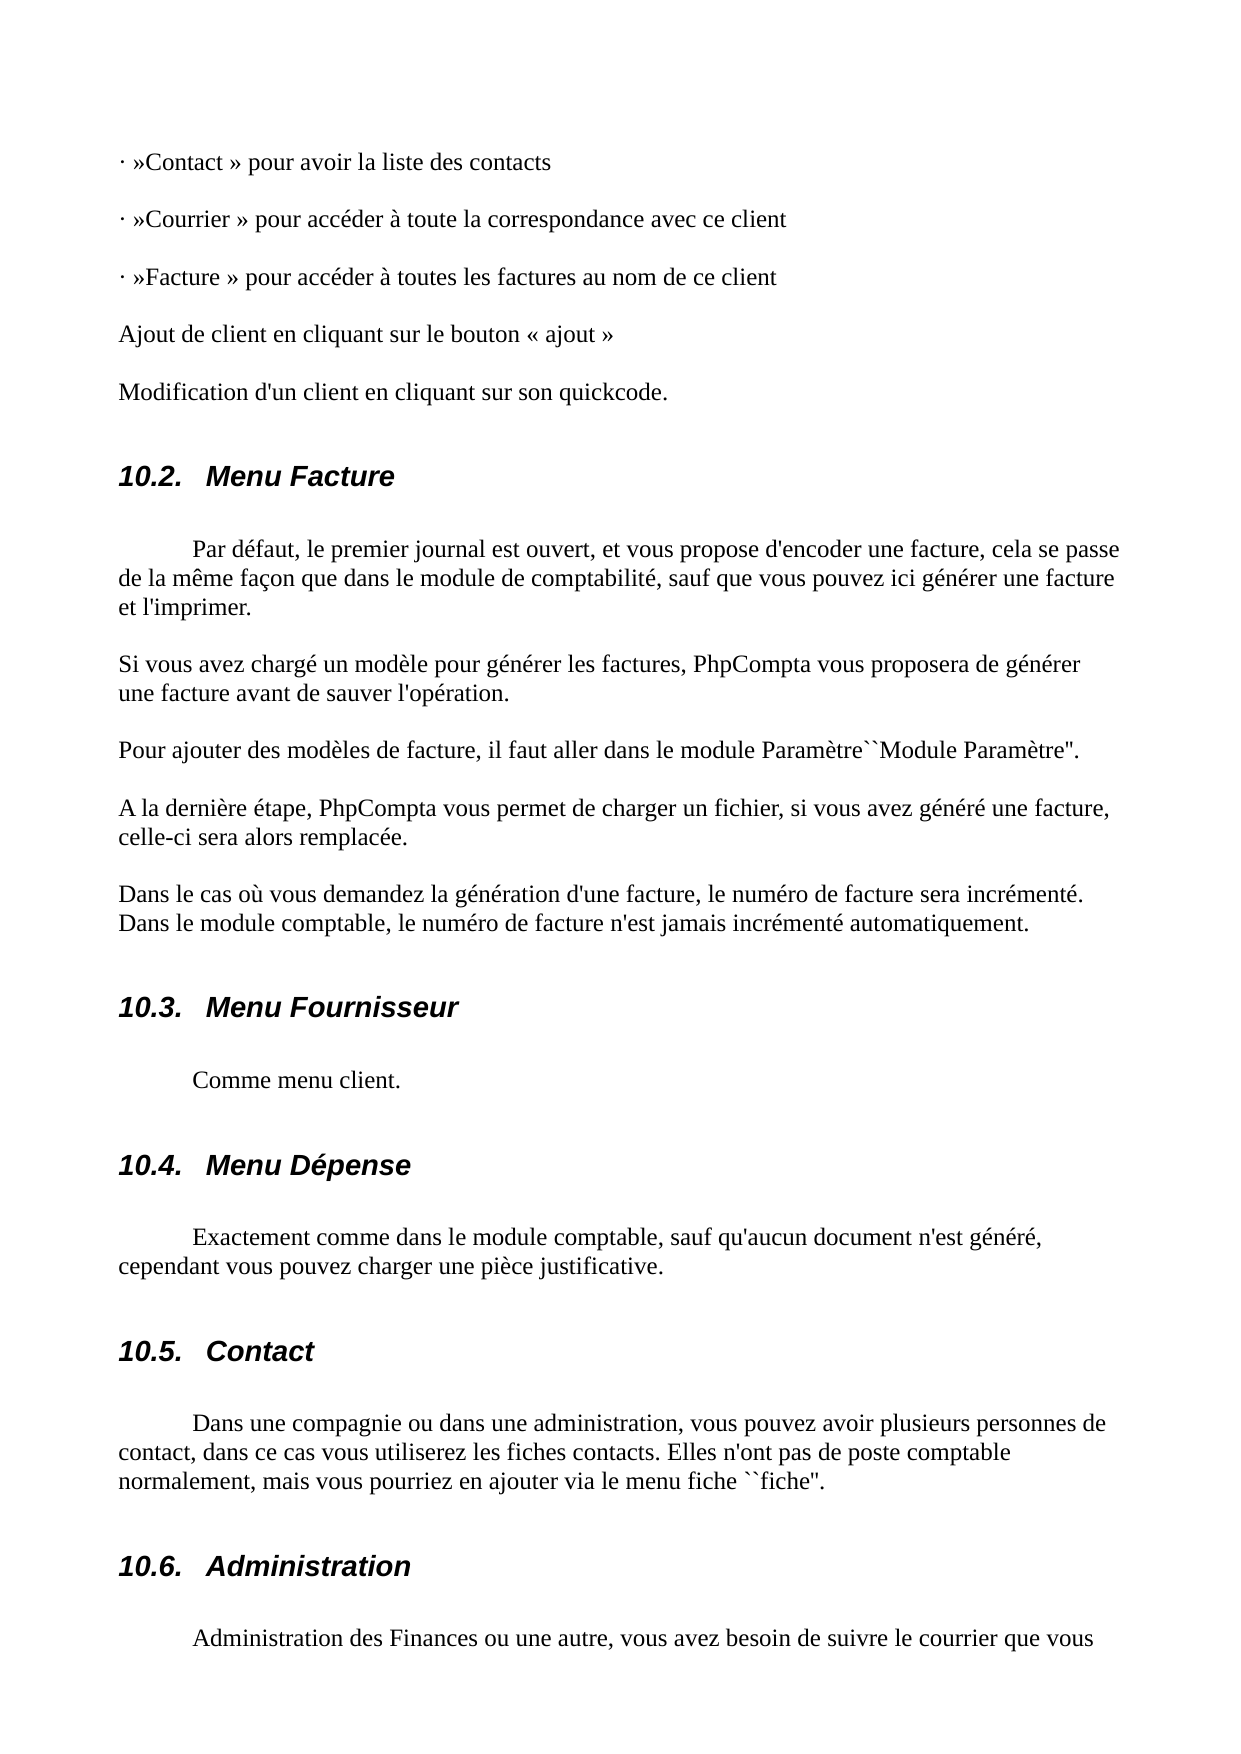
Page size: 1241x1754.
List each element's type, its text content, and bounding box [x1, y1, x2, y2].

text Pour ajouter des modèles de facture, il faut aller dans le module Paramètre``Module Paramètre''. [118, 735, 1122, 764]
text Dans une compagnie ou dans une administration, vous pouvez avoir plusieurs personnes de contact, dans ce cas vous utiliserez les fiches contacts. Elles n'ont pas de poste comptable normalement, mais vous pourriez en ajouter via le menu fiche ``fiche''. [118, 1408, 1122, 1495]
subtitle Menu Fournisseur [118, 990, 1122, 1024]
text Administration des Finances ou une autre, vous avez besoin de suivre le courrier que vous [118, 1623, 1122, 1652]
text Si vous avez chargé un modèle pour générer les factures, PhpCompta vous proposera de générer une facture avant de sauver l'opération. [118, 649, 1122, 707]
text Modification d'un client en cliquant sur son quickcode. [118, 377, 1122, 406]
text Comme menu client. [118, 1065, 1122, 1094]
text Ajout de client en cliquant sur le bouton « ajout » [118, 319, 1122, 348]
text Par défaut, le premier journal est ouvert, et vous propose d'encoder une facture, cela se passe de la même façon que dans le module de comptabilité, sauf que vous pouvez ici générer une facture et l'imprimer. [118, 534, 1122, 620]
text · »Courrier » pour accéder à toute la correspondance avec ce client [118, 204, 1122, 233]
text A la dernière étape, PhpCompta vous permet de charger un fichier, si vous avez généré une facture, celle-ci sera alors remplacée. [118, 793, 1122, 850]
subtitle Contact [118, 1334, 1122, 1367]
subtitle Administration [118, 1548, 1122, 1582]
text Exactement comme dans le module comptable, sauf qu'aucun document n'est généré, cependant vous pouvez charger une pièce justificative. [118, 1222, 1122, 1280]
text · »Contact » pour avoir la liste des contacts [118, 147, 1122, 176]
subtitle Menu Facture [118, 459, 1122, 493]
subtitle Menu Dépense [118, 1148, 1122, 1181]
text Dans le cas où vous demandez la génération d'une facture, le numéro de facture sera incrémenté. Dans le module comptable, le numéro de facture n'est jamais incrémenté automatiquement. [118, 879, 1122, 937]
text · »Facture » pour accéder à toutes les factures au nom de ce client [118, 262, 1122, 291]
